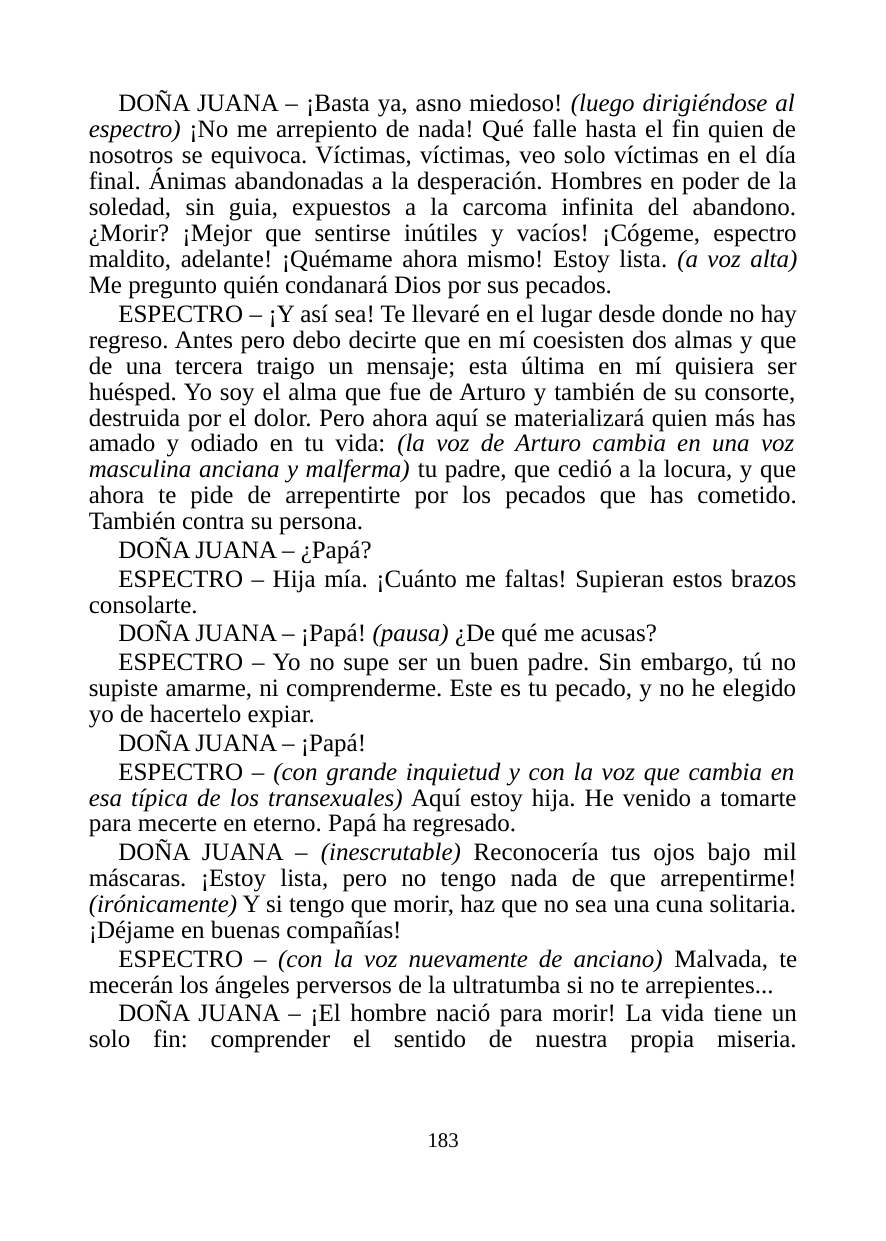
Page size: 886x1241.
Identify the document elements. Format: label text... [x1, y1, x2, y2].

text ESPECTRO – Yo no supe ser un buen padre. Sin embargo, tú no supiste amarme, ni comprenderme. Este es tu pecado, y no he elegido yo de hacertelo expiar. [88, 647, 797, 728]
text ESPECTRO – (con grande inquietud y con la voz que cambia en esa típica de los transexuales) Aquí estoy hija. He venido a tomarte para mecerte en eterno. Papá ha regresado. [88, 757, 797, 837]
text DOÑA JUANA – ¡Papá! (pausa) ¿De qué me acusas? [88, 618, 797, 647]
text ESPECTRO – Hija mía. ¡Cuánto me faltas! Supieran estos brazos consolarte. [88, 564, 797, 618]
text DOÑA JUANA – ¿Papá? [88, 535, 797, 564]
text DOÑA JUANA – ¡Basta ya, asno miedoso! (luego dirigiéndose al espectro) ¡No me arrepiento de nada! Qué falle hasta el fin quien de nosotros se equivoca. Víctimas, víctimas, veo solo víctimas en el día final. Ánimas abandonadas a la desperación. Hombres en poder de la soledad, sin guia, expuestos a la carcoma infinita del abandono. ¿Morir? ¡Mejor que sentirse inútiles y vacíos! ¡Cógeme, espectro maldito, adelante! ¡Quémame ahora mismo! Estoy lista. (a voz alta) Me pregunto quién condanará Dios por sus pecados. [88, 88, 797, 299]
text ESPECTRO – ¡Y así sea! Te llevaré en el lugar desde donde no hay regreso. Antes pero debo decirte que en mí coesisten dos almas y que de una tercera traigo un mensaje; esta última en mí quisiera ser huésped. Yo soy el alma que fue de Arturo y también de su consorte, destruida por el dolor. Pero ahora aquí se materializará quien más has amado y odiado en tu vida: (la voz de Arturo cambia en una voz masculina anciana y malferma) tu padre, que cedió a la locura, y que ahora te pide de arrepentirte por los pecados que has cometido. También contra su persona. [88, 299, 797, 535]
text ESPECTRO – (con la voz nuevamente de anciano) Malvada, te mecerán los ángeles perversos de la ultratumba si no te arrepientes... [88, 944, 797, 998]
text DOÑA JUANA – ¡Papá! [88, 728, 797, 757]
text DOÑA JUANA – (inescrutable) Reconocería tus ojos bajo mil máscaras. ¡Estoy lista, pero no tengo nada de que arrepentirme! (irónicamente) Y si tengo que morir, haz que no sea una cuna solitaria. ¡Déjame en buenas compañías! [88, 837, 797, 944]
text DOÑA JUANA – ¡El hombre nació para morir! La vida tiene un solo fin: comprender el sentido de nuestra propia miseria. [88, 998, 797, 1053]
